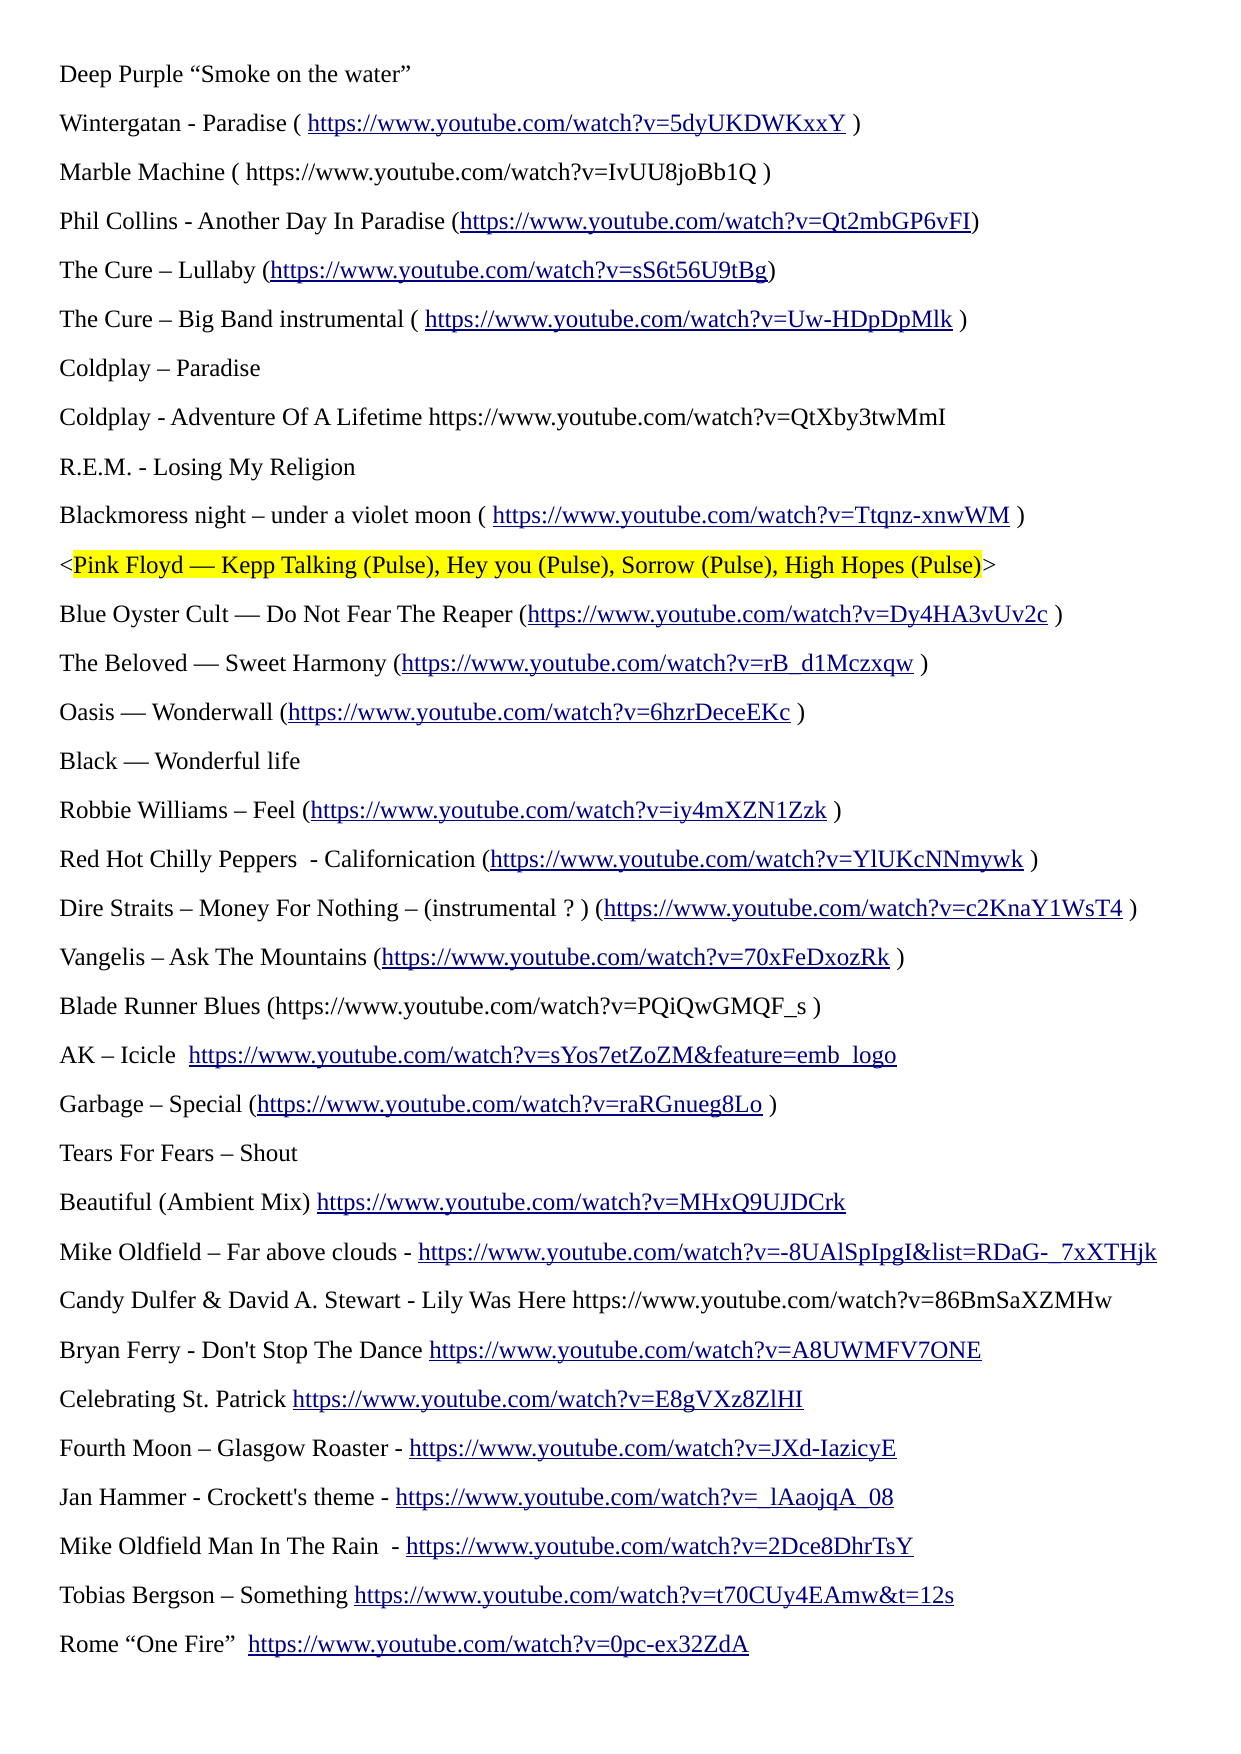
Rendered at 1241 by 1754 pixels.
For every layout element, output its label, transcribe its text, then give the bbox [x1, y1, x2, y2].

text Rome “One Fire” https://www.youtube.com/watch?v=0pc-ex32ZdA [59, 1629, 1181, 1658]
text The Cure – Lullaby (https://www.youtube.com/watch?v=sS6t56U9tBg) [59, 255, 1181, 284]
text R.E.M. - Losing My Religion [59, 452, 1181, 480]
text AK – Icicle https://www.youtube.com/watch?v=sYos7etZoZM&feature=emb_logo [59, 1040, 1181, 1069]
text Black — Wonderful life [59, 746, 1181, 775]
text Dire Straits – Money For Nothing – (instrumental ? ) (https://www.youtube.com/watch?v=c2KnaY1WsT4 ) [59, 893, 1181, 922]
text Vangelis – Ask The Mountains (https://www.youtube.com/watch?v=70xFeDxozRk ) [59, 942, 1181, 971]
text Jan Hammer - Crockett's theme - https://www.youtube.com/watch?v=_lAaojqA_08 [59, 1482, 1181, 1511]
text Red Hot Chilly Peppers - Californication (https://www.youtube.com/watch?v=YlUKcNNmywk ) [59, 844, 1181, 873]
text Deep Purple “Smoke on the water” [59, 59, 1181, 88]
text <Pink Floyd — Kepp Talking (Pulse), Hey you (Pulse), Sorrow (Pulse), High Hopes (Pulse)> [59, 550, 1181, 578]
text The Cure – Big Band instrumental ( https://www.youtube.com/watch?v=Uw-HDpDpMlk ) [59, 304, 1181, 333]
text Marble Machine ( https://www.youtube.com/watch?v=IvUU8joBb1Q ) [59, 157, 1181, 186]
text Wintergatan - Paradise ( https://www.youtube.com/watch?v=5dyUKDWKxxY ) [59, 108, 1181, 137]
text Blue Oyster Cult — Do Not Fear The Reaper (https://www.youtube.com/watch?v=Dy4HA3vUv2c ) [59, 599, 1181, 627]
text Garbage – Special (https://www.youtube.com/watch?v=raRGnueg8Lo ) [59, 1089, 1181, 1118]
text Tobias Bergson – Something https://www.youtube.com/watch?v=t70CUy4EAmw&t=12s [59, 1580, 1181, 1609]
text The Beloved — Sweet Harmony (https://www.youtube.com/watch?v=rB_d1Mczxqw ) [59, 648, 1181, 677]
text Blade Runner Blues (https://www.youtube.com/watch?v=PQiQwGMQF_s ) [59, 991, 1181, 1020]
text Candy Dulfer & David A. Stewart - Lily Was Here https://www.youtube.com/watch?v=86BmSaXZMHw [59, 1286, 1181, 1314]
text Robbie Williams – Feel (https://www.youtube.com/watch?v=iy4mXZN1Zzk ) [59, 795, 1181, 824]
text Mike Oldfield Man In The Rain - https://www.youtube.com/watch?v=2Dce8DhrTsY [59, 1531, 1181, 1560]
text Oasis — Wonderwall (https://www.youtube.com/watch?v=6hzrDeceEKc ) [59, 697, 1181, 726]
text Phil Collins - Another Day In Paradise (https://www.youtube.com/watch?v=Qt2mbGP6vFI) [59, 206, 1181, 235]
text Tears For Fears – Shout [59, 1138, 1181, 1167]
text Celebrating St. Patrick https://www.youtube.com/watch?v=E8gVXz8ZlHI [59, 1384, 1181, 1412]
text Coldplay - Adventure Of A Lifetime https://www.youtube.com/watch?v=QtXby3twMmI [59, 402, 1181, 431]
text Coldplay – Paradise [59, 353, 1181, 382]
text Mike Oldfield – Far above clouds - https://www.youtube.com/watch?v=-8UAlSpIpgI&list=RDaG-_7xXTHjk [59, 1237, 1181, 1265]
text Bryan Ferry - Don't Stop The Dance https://www.youtube.com/watch?v=A8UWMFV7ONE [59, 1335, 1181, 1363]
text Fourth Moon – Glasgow Roaster - https://www.youtube.com/watch?v=JXd-IazicyE [59, 1433, 1181, 1462]
text Beautiful (Ambient Mix) https://www.youtube.com/watch?v=MHxQ9UJDCrk [59, 1187, 1181, 1216]
text Blackmoress night – under a violet moon ( https://www.youtube.com/watch?v=Ttqnz-xnwWM ) [59, 501, 1181, 529]
